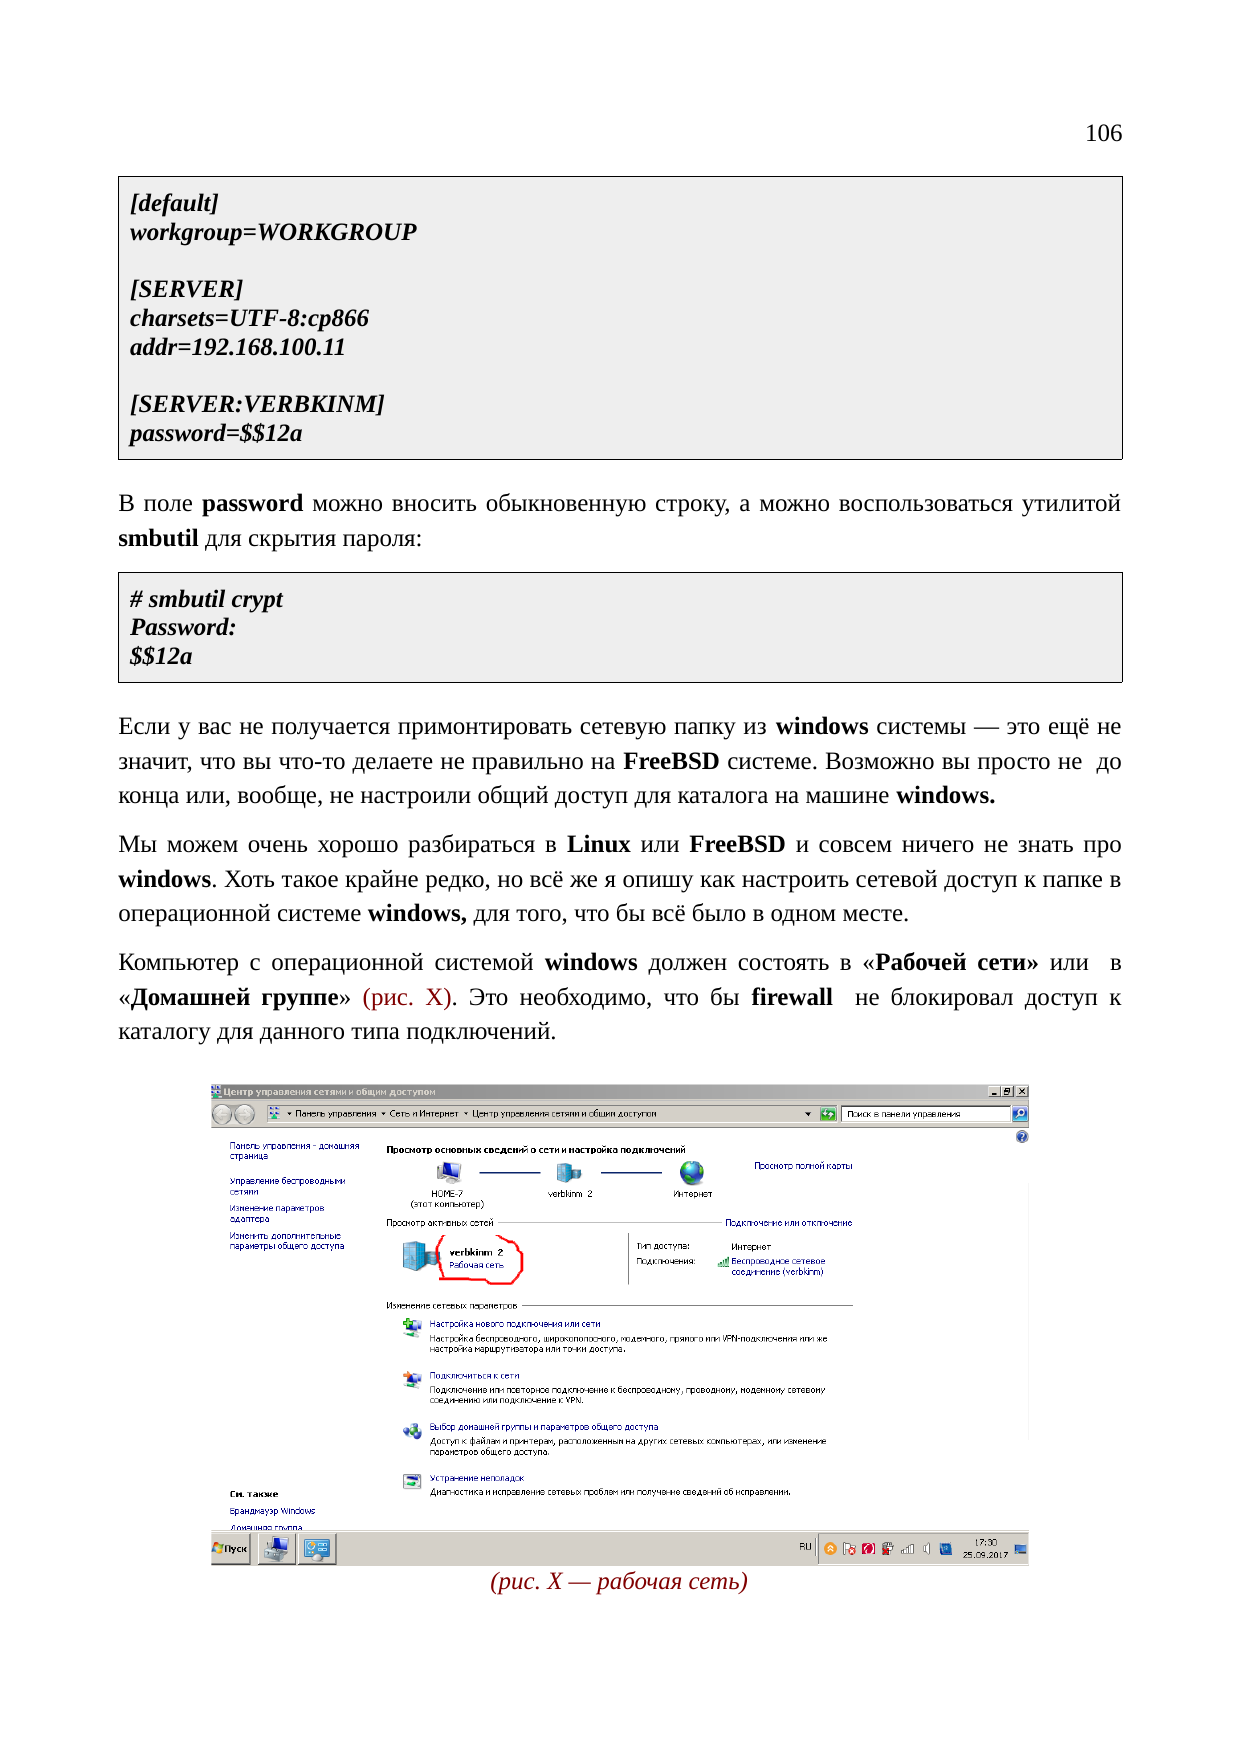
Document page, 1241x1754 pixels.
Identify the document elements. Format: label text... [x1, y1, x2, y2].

text [default] [119, 177, 1122, 205]
text Если у вас не получается примонтировать сетевую папку из windows системы — это ещё не значит, что вы что-то делаете не правильно на FreeBSD системе. Возможно вы просто не до конца или, вообще, не настроили общий доступ для каталога на машине windows. [118, 711, 1122, 809]
text # smbutil crypt [119, 573, 1122, 601]
text [SERVER] [119, 263, 1122, 291]
picture [211, 1080, 1029, 1566]
text addr=192.168.100.11 [119, 320, 1122, 349]
text [SERVER:VERBKINM] [119, 378, 1122, 406]
text В поле password можно вносить обыкновенную строку, а можно воспользоваться утилитой smbutil для скрытия пароля: [118, 488, 1122, 552]
text Мы можем очень хорошо разбираться в Linux или FreeBSD и совсем ничего не знать про windows. Хоть такое крайне редко, но всё же я опишу как настроить сетевой доступ к папке в операционной системе windows, для того, что бы всё было в одном месте. [118, 829, 1122, 927]
text workgroup=WORKGROUP [119, 205, 1122, 234]
text password=$$12a [119, 406, 1122, 459]
text charsets=UTF-8:cp866 [119, 291, 1122, 320]
text $$12a [119, 629, 1122, 682]
text Компьютер с операционной системой windows должен состоять в «Рабочей сети» или в «Домашней группе» (рис. Х). Это необходимо, что бы firewall не блокировал доступ к каталогу для данного типа подключений. [118, 947, 1122, 1045]
text (рис. Х — рабочая сеть) [118, 1065, 1122, 1594]
text Password: [119, 601, 1122, 629]
